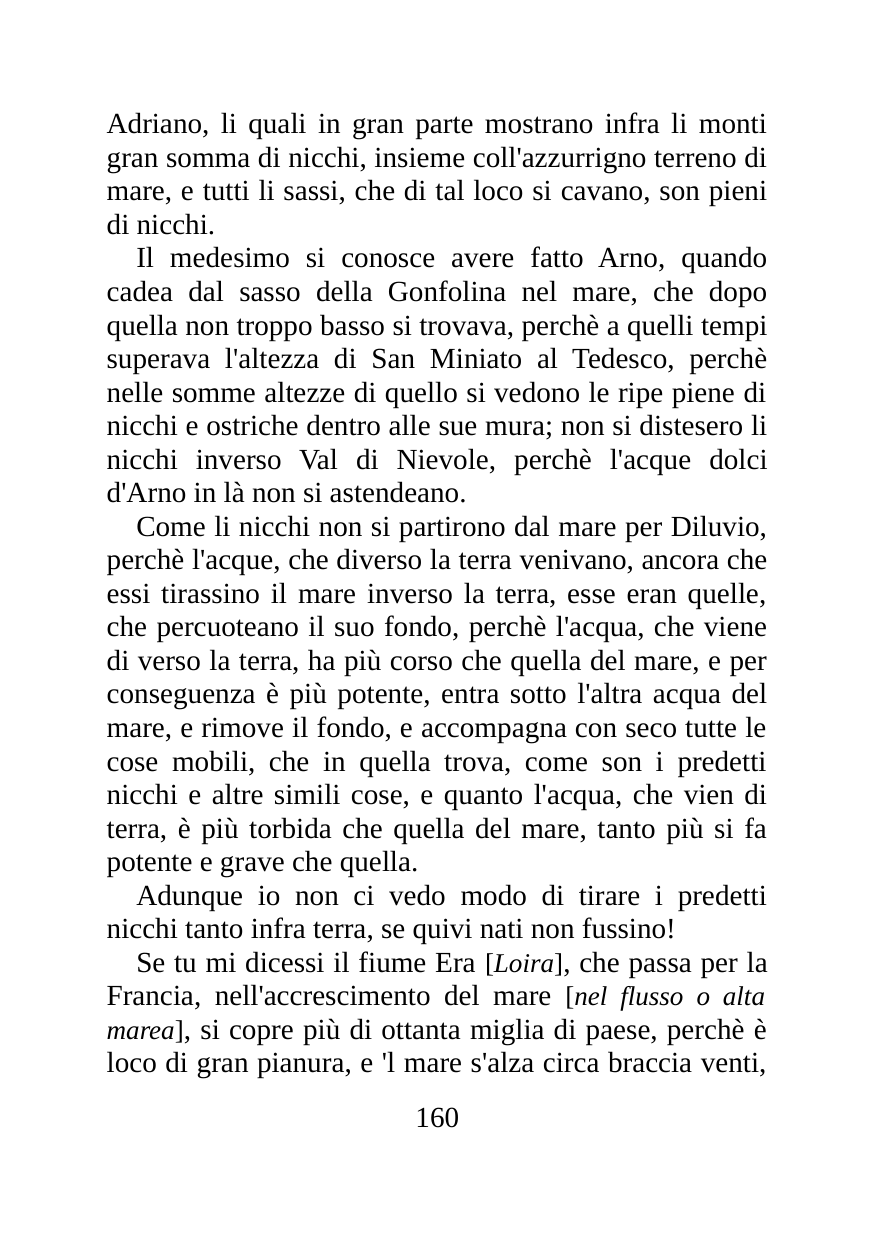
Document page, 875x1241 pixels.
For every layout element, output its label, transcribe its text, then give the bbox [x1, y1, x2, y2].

text Il medesimo si conosce avere fatto Arno, quando cadea dal sasso della Gonfolina nel mare, che dopo quella non troppo basso si trovava, perchè a quelli tempi superava l'altezza di San Miniato al Tedesco, perchè nelle somme altezze di quello si vedono le ripe piene di nicchi e ostriche dentro alle sue mura; non si distesero li nicchi inverso Val di Nievole, perchè l'acque dolci d'Arno in là non si astendeano. [106, 241, 768, 509]
text Adunque io non ci vedo modo di tirare i predetti nicchi tanto infra terra, se quivi nati non fussino! [106, 878, 768, 945]
text Se tu mi dicessi il fiume Era [Loira], che passa per la Francia, nell'accrescimento del mare [nel flusso o alta marea], si copre più di ottanta miglia di paese, perchè è loco di gran pianura, e 'l mare s'alza circa braccia venti, [106, 945, 768, 1079]
text Adriano, li quali in gran parte mostrano infra li monti gran somma di nicchi, insieme coll'azzurrigno terreno di mare, e tutti li sassi, che di tal loco si cavano, son pieni di nicchi. [106, 106, 768, 241]
text Come li nicchi non si partirono dal mare per Diluvio, perchè l'acque, che diverso la terra venivano, ancora che essi tirassino il mare inverso la terra, esse eran quelle, che percuoteano il suo fondo, perchè l'acqua, che viene di verso la terra, ha più corso che quella del mare, e per conseguenza è più potente, entra sotto l'altra acqua del mare, e rimove il fondo, e accompagna con seco tutte le cose mobili, che in quella trova, come son i predetti nicchi e altre simili cose, e quanto l'acqua, che vien di terra, è più torbida che quella del mare, tanto più si fa potente e grave che quella. [106, 509, 768, 878]
